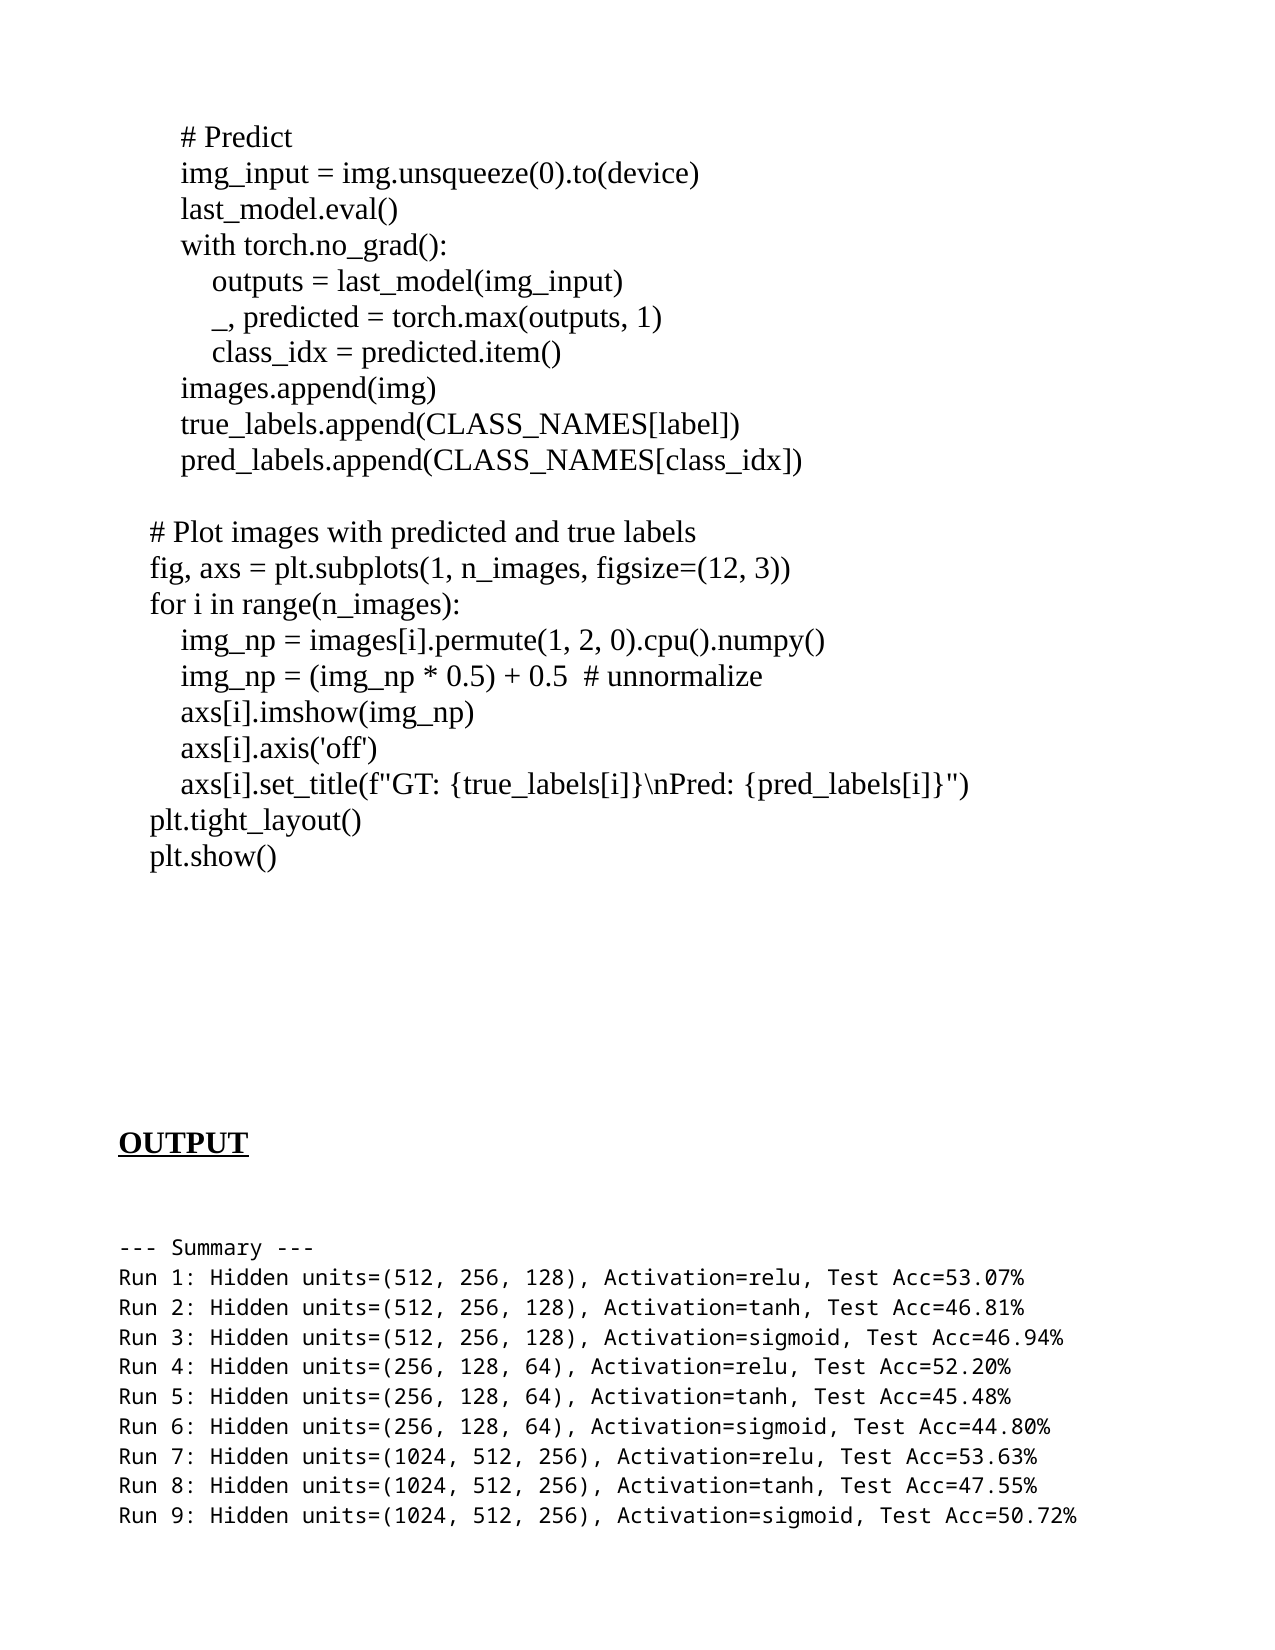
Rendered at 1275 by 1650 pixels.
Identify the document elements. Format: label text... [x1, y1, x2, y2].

text for i in range(n_images): [118, 585, 1157, 621]
text --- Summary --- [118, 1232, 1157, 1262]
text axs[i].imshow(img_np) [118, 693, 1157, 729]
text OUTPUT [118, 1124, 1157, 1160]
text img_np = (img_np * 0.5) + 0.5 # unnormalize [118, 657, 1157, 693]
text plt.show() [118, 837, 1157, 873]
text true_labels.append(CLASS_NAMES[label]) [118, 406, 1157, 442]
text class_idx = predicted.item() [118, 334, 1157, 370]
text # Plot images with predicted and true labels [118, 513, 1157, 549]
text img_input = img.unsqueeze(0).to(device) [118, 154, 1157, 190]
text Run 1: Hidden units=(512, 256, 128), Activation=relu, Test Acc=53.07% [118, 1262, 1157, 1292]
text Run 3: Hidden units=(512, 256, 128), Activation=sigmoid, Test Acc=46.94% [118, 1322, 1157, 1351]
text _, predicted = torch.max(outputs, 1) [118, 298, 1157, 334]
text Run 8: Hidden units=(1024, 512, 256), Activation=tanh, Test Acc=47.55% [118, 1471, 1157, 1500]
text plt.tight_layout() [118, 801, 1157, 837]
text Run 2: Hidden units=(512, 256, 128), Activation=tanh, Test Acc=46.81% [118, 1292, 1157, 1322]
text Run 6: Hidden units=(256, 128, 64), Activation=sigmoid, Test Acc=44.80% [118, 1411, 1157, 1441]
text Run 5: Hidden units=(256, 128, 64), Activation=tanh, Test Acc=45.48% [118, 1381, 1157, 1411]
text img_np = images[i].permute(1, 2, 0).cpu().numpy() [118, 621, 1157, 657]
text axs[i].set_title(f"GT: {true_labels[i]}\nPred: {pred_labels[i]}") [118, 765, 1157, 801]
text Run 7: Hidden units=(1024, 512, 256), Activation=relu, Test Acc=53.63% [118, 1441, 1157, 1471]
text images.append(img) [118, 370, 1157, 406]
text axs[i].axis('off') [118, 729, 1157, 765]
text fig, axs = plt.subplots(1, n_images, figsize=(12, 3)) [118, 549, 1157, 585]
text last_model.eval() [118, 190, 1157, 226]
text Run 4: Hidden units=(256, 128, 64), Activation=relu, Test Acc=52.20% [118, 1351, 1157, 1381]
text # Predict [118, 118, 1157, 154]
text Run 9: Hidden units=(1024, 512, 256), Activation=sigmoid, Test Acc=50.72% [118, 1500, 1157, 1530]
text outputs = last_model(img_input) [118, 262, 1157, 298]
text pred_labels.append(CLASS_NAMES[class_idx]) [118, 442, 1157, 477]
text with torch.no_grad(): [118, 226, 1157, 262]
